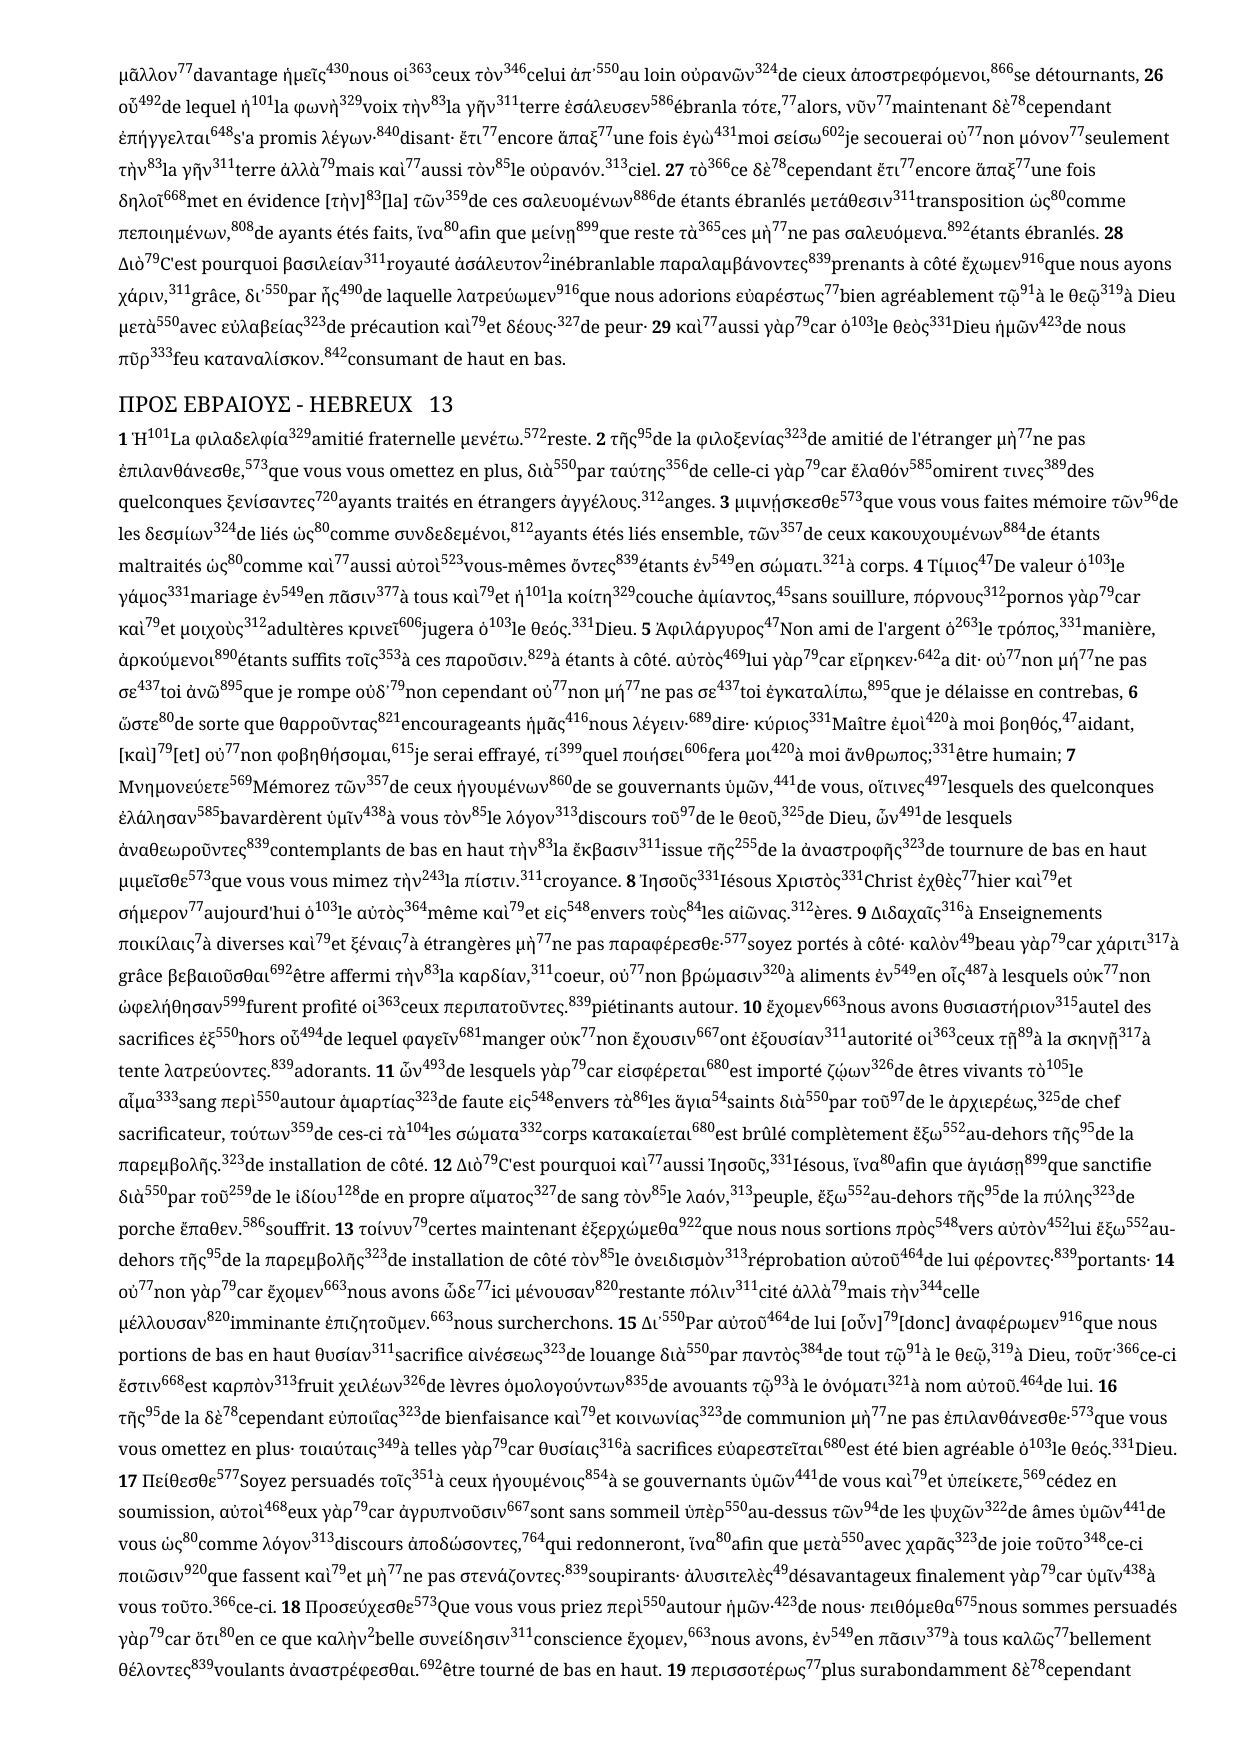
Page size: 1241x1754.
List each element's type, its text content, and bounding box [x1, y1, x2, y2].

text 1 Τοιγαροῦν79Certes car donc καὶ77aussi ἡμεῖς430nous τοσοῦτον348tant ἔχοντες839ayants περικείμενον851se couchant autour ἡμῖν419à nous νέφος315nuée μαρτύρων,324de témoins, ὄγκον313masse ἀποθέμενοι739se ayants déposés πάντα269tout καὶ79et τὴν83la εὐπερίστατον2dressé bien autour ἁμαρτίαν,311faute, δι᾽550par ὑπομονῆς323de résistance τρέχωμεν916que nous courions τὸν85le προκείμενον849se couchant devant ἡμῖν419à nous ἀγῶνα313combat 2 ἀφορῶντες839voyants au loin εἰς548envers τὸν85le τῆς255de la πίστεως323de croyance ἀρχηγὸν313chef conducteur καὶ79et τελειωτὴν313perfectionneur Ἰησοῦν,313Iésous, ὃς498lequel ἀντὶ550contre τῆς95de la προκειμένης859de se couchante devant αὐτῷ458à lui χαρᾶς323de joie ὑπέμεινεν586résista en restant sous σταυρὸν313croix αἰσχύνης323de honte καταφρονήσας721ayant méprisé ἐν549en δεξιᾷ57à droite τε79en outre τοῦ97de le θρόνου325de trône τοῦ97de le θεοῦ325de Dieu κεκάθικεν.642a assis. 3 ἀναλογίσασθε557que vous vous recalculez γὰρ79car τὸν346celui τοιαύτην344telle ὑπομεμενηκότα770ayant résisté en restant sous ὑπὸ550sous τῶν96de les ἁμαρτωλῶν64de fauteurs εἰς548envers αὐτοὺς451eux ἀντιλογίαν,311contradiction, ἵνα80afin que μὴ77ne pas κάμητε896que vous fatiguiez ταῖς88à les ψυχαῖς316à âmes ὑμῶν441de vous ἐκλυόμενοι.890étants défaillis. 4 Οὔπω77Non encore μέχρις552jusqu'à αἵματος327de sang ἀντικατέστητε583vous résistâtes πρὸς548vers τὴν83la ἁμαρτίαν311faute ἀνταγωνιζόμενοι.866se antagonisants. 5 καὶ79et ἐκλέλησθε645vous vous avez omis à l'excès τῆς95de la παρακλήσεως,323de appel à côté, ἥτις496laquelle une quelconque ὑμῖν438à vous ὡς80comme υἱοῖς318à fils διαλέγεται·674se dialogue· υἱέ337fils μου,424de moi, μὴ79ne pas ὀλιγώρει570affaiblis παιδείας323de éducation κυρίου325de Maître μηδὲ79ni cependant ἐκλύου578sois défailli ὑπ᾽550sous αὐτοῦ464de lui ἐλεγχόμενος·891étant réfuté· 6 ὃν480lequel γὰρ79car ἀγαπᾷ668aime κύριος331Maître παιδεύει,668éduque, μαστιγοῖ668fouette δὲ78cependant πάντα269tout υἱὸν313fils ὃν480lequel παραδέχεται.674se accepte à côté. 7 εἰς548envers παιδείαν311éducation ὑπομένετε,665vous résistez en restant sous, ὡς80comme υἱοῖς318à fils ὑμῖν438à vous προσφέρεται680est apporté ὁ103le θεός.331Dieu. τίς174quel γὰρ79car υἱὸς331fils ὃν480lequel οὐ77non παιδεύει668éduque πατήρ;331père; 8 εἰ80si δὲ78cependant χωρίς552séparément ἐστε665vous êtes παιδείας323de éducation ἧς490de laquelle μέτοχοι70participants γεγόνασιν641ont devenus πάντες,389tous, ἄρα77par conséquent νόθοι70bâtards καὶ79et οὐχ77non υἱοί330fils ἐστε.665vous êtes. 9 εἶτα77puis τοὺς84les μὲν77certes τῆς95de la σαρκὸς323de chair ἡμῶν423de nous πατέρας312pères εἴχομεν620nous avions παιδευτὰς312éducateurs καὶ79et ἐνετρεπόμεθα·626nous nous tournions intérieurement· οὐ77non πολὺ375nombreux [δὲ]78[cependant] μᾶλλον77davantage ὑποταγησόμεθα614nous serons subordonné τῷ91à le πατρὶ319à père τῶν98de les πνευμάτων326de souffles καὶ79et ζήσομεν;601nous vivrons; 10 οἱ363ceux μὲν79certes γὰρ79car πρὸς548vers ὀλίγας266peu ἡμέρας310journées κατὰ548selon τὸ348ce δοκοῦν824estimant αὐτοῖς457à eux ἐπαίδευον,624éduquaient, ὁ364celui δὲ78cependant ἐπὶ548sur τὸ348ce συμφέρον824étant opportun εἰς548envers τὸ348ce μεταλαβεῖν681prendre avec au-delà τῆς95de la ἁγιότητος323de sainteté αὐτοῦ.464de lui. 11 πᾶσα285toute δὲ78cependant παιδεία329éducation πρὸς548vers μὲν79certes τὸ348ce παρὸν824étant à côté οὐ77non δοκεῖ668estime χαρᾶς323de joie εἶναι689être ἀλλὰ79mais λύπης,323de tristesse, ὕστερον77postérieurement δὲ78cependant καρπὸν313fruit εἰρηνικὸν4pacifique τοῖς351à ceux δι᾽550par αὐτῆς462de elle γεγυμνασμένοις800à ayants étés gymnastiqués ἀποδίδωσιν668redonne δικαιοσύνης.323de justice. 12 Διὸ79C'est pourquoi τὰς242les παρειμένας793ayantes étées mises à côté χεῖρας310mains καὶ79et τὰ246les παραλελυμένα797ayants étés paralysés γόνατα314genoux ἀνορθώσατε,553redressez droit, 13 καὶ79et τροχιὰς310pistes de roues ὀρθὰς1droites ποιεῖτε569faites τοῖς90à les ποσὶν318à pieds ὑμῶν,441de vous, ἵνα80afin que μὴ79ne pas τὸ105le χωλὸν73boiteux ἐκτραπῇ,911que soit tourné dehors, ἰαθῇ911que soit guéri δὲ78cependant μᾶλλον.77davantage. 14 Εἰρήνην311Paix διώκετε569poursuivez μετὰ550avec πάντων383de tous καὶ79et τὸν85le ἁγιασμόν,313sanctification, οὗ492de lequel χωρὶς552séparément οὐδεὶς390aucun ὄψεται612se verra τὸν85le κύριον,313Maître, 15 ἐπισκοποῦντες839supervisants μή80ne pas τις390un quelconque ὑστερῶν840manquant ἀπὸ550au loin τῆς95de la χάριτος323de grâce τοῦ97de le θεοῦ,325de Dieu, μή80ne pas τις285une quelconque ῥίζα329racine πικρίας323de amertume ἄνω77en haut φύουσα838poussante ἐνοχλῇ921que remue en foule au-dedans καὶ79et δι᾽550par αὐτῆς462de elle μιανθῶσιν910que soient souillé πολλοί,389nombreux, 16 μή80ne pas τις287un quelconque πόρνος331porno ἢ79ou βέβηλος71profane ὡς80comme Ἠσαῦ,331Esaü, ὃς498lequel ἀντὶ550contre βρώσεως323de consommation μιᾶς189de une ἀπέδετο592se redonna τὰ86les πρωτοτόκια314droits des premiers enfantés ἑαυτοῦ.537de lui-même. 17 ἴστε639vous avez su γὰρ79car ὅτι80en ce que καὶ77aussi μετέπειτα77ensuite après θέλων840voulant κληρονομῆσαι681hériter τὴν83la εὐλογίαν311éloge ἀπεδοκιμάσθη,600fut éprouvé en rejet, μετανοίας323de transintelligence γὰρ79car τόπον313lieu οὐχ77non εὗρεν586trouva καίπερ79et certes μετὰ550avec δακρύων326de larmes ἐκζητήσας721ayant recherché αὐτήν.450elle. 18 Οὐ77Non γὰρ79car προσεληλύθατε639vous avez venus vers ψηλαφωμένῳ882à étant palpé καὶ79et κεκαυμένῳ803à ayant été allumé πυρὶ321à feu καὶ79et γνόφῳ319à obscurité καὶ79et ζόφῳ319à sombre nuée καὶ79et θυέλλῃ317à tempête 19 καὶ79et σάλπιγγος323de trompette salpinx ἤχῳ319à écho καὶ79et φωνῇ317à voix ῥημάτων,326de oraux, ἧς490de laquelle οἱ363ceux ἀκούσαντες720ayants écoutés παρῃτήσαντο591se demandèrent à côté μὴ77ne pas προστεθῆναι683être apposé αὐτοῖς457à eux λόγον,313discours, 20 οὐκ77non ἔφερον624portaient γὰρ79car τὸ348ce διαστελλόμενον·877étant équipé en séparant· κἂν77et si θηρίον333bête sauvage θίγῃ899que frôle τοῦ99de le ὄρους,327de montagne, λιθοβοληθήσεται·619sera jeté des pierres· 21 καί,79et, οὕτω77ainsi φοβερὸν49effrayant ἦν625était τὸ366ce φανταζόμενον,893étant rendu phantasme, Μωϋσῆς331Môusês εἶπεν·586dit· ἔκφοβός71effrayé au dehors εἰμι664je suis καὶ79et ἔντρομος.71tremblant au dedans. 22 ἀλλὰ79mais προσεληλύθατε639vous avez venus vers Σιὼν317à Sion ὄρει321à montagne καὶ79et πόλει317à cité θεοῦ325de Dieu ζῶντος,834de vivant, Ἰερουσαλὴμ317à Ierousalem ἐπουρανίῳ,8à sur ciel, καὶ79et μυριάσιν316à myriades ἀγγέλων,324de anges, πανηγύρει317à panégyrie 23 καὶ79et ἐκκλησίᾳ317à église πρωτοτόκων64de premiers-nés ἀπογεγραμμένων806de ayants étés apographés ἐν549en οὐρανοῖς318à cieux καὶ79et κριτῇ319à juge θεῷ319à Dieu πάντων383de tous καὶ79et πνεύμασιν320à souffles δικαίων64de justes τετελειωμένων806de ayants étés perfectionnés 24 καὶ79et διαθήκης323de disposition νέας14de jeune μεσίτῃ319à médiateur Ἰησοῦ319à Iésous καὶ79et αἵματι321à sang ῥαντισμοῦ325de aspersion κρεῖττον55meilleur λαλοῦντι828à bavardant παρὰ548à côté τὸν85le Ἅβελ.313Abel. 25 Βλέπετε569Regardez μὴ80ne pas παραιτήσησθε902que vous vous demandiez à côté τὸν346celui λαλοῦντα·822bavardant· εἰ80si γὰρ79car ἐκεῖνοι363ceux-là οὐκ77non ἐξέφυγον585fuirent dehors ἐπὶ550sur γῆς323de terre παραιτησάμενοι739se ayants demandés à côté τὸν346celui χρηματίζοντα,822négociant du besoin, πολὺ375nombreux μᾶλλον77davantage ἡμεῖς430nous οἱ363ceux τὸν346celui ἀπ᾽550au loin οὐρανῶν324de cieux ἀποστρεφόμενοι,866se détournants, 26 οὗ492de lequel ἡ101la φωνὴ329voix τὴν83la γῆν311terre ἐσάλευσεν586ébranla τότε,77alors, νῦν77maintenant δὲ78cependant ἐπήγγελται648s'a promis λέγων·840disant· ἔτι77encore ἅπαξ77une fois ἐγὼ431moi σείσω602je secouerai οὐ77non μόνον77seulement τὴν83la γῆν311terre ἀλλὰ79mais καὶ77aussi τὸν85le οὐρανόν.313ciel. 27 τὸ366ce δὲ78cependant ἔτι77encore ἅπαξ77une fois δηλοῖ668met en évidence [τὴν]83[la] τῶν359de ces σαλευομένων886de étants ébranlés μετάθεσιν311transposition ὡς80comme πεποιημένων,808de ayants étés faits, ἵνα80afin que μείνῃ899que reste τὰ365ces μὴ77ne pas σαλευόμενα.892étants ébranlés. 28 Διὸ79C'est pourquoi βασιλείαν311royauté ἀσάλευτον2inébranlable παραλαμβάνοντες839prenants à côté ἔχωμεν916que nous ayons χάριν,311grâce, δι᾽550par ἧς490de laquelle λατρεύωμεν916que nous adorions εὐαρέστως77bien agréablement τῷ91à le θεῷ319à Dieu μετὰ550avec εὐλαβείας323de précaution καὶ79et δέους·327de peur· 29 καὶ77aussi γὰρ79car ὁ103le θεὸς331Dieu ἡμῶν423de nous πῦρ333feu καταναλίσκον.842consumant de haut en bas. [118, 59, 1181, 371]
text 1 Ἡ101La φιλαδελφία329amitié fraternelle μενέτω.572reste. 2 τῆς95de la φιλοξενίας323de amitié de l'étranger μὴ77ne pas ἐπιλανθάνεσθε,573que vous vous omettez en plus, διὰ550par ταύτης356de celle-ci γὰρ79car ἔλαθόν585omirent τινες389des quelconques ξενίσαντες720ayants traités en étrangers ἀγγέλους.312anges. 3 μιμνῄσκεσθε573que vous vous faites mémoire τῶν96de les δεσμίων324de liés ὡς80comme συνδεδεμένοι,812ayants étés liés ensemble, τῶν357de ceux κακουχουμένων884de étants maltraités ὡς80comme καὶ77aussi αὐτοὶ523vous-mêmes ὄντες839étants ἐν549en σώματι.321à corps. 4 Τίμιος47De valeur ὁ103le γάμος331mariage ἐν549en πᾶσιν377à tous καὶ79et ἡ101la κοίτη329couche ἀμίαντος,45sans souillure, πόρνους312pornos γὰρ79car καὶ79et μοιχοὺς312adultères κρινεῖ606jugera ὁ103le θεός.331Dieu. 5 Ἀφιλάργυρος47Non ami de l'argent ὁ263le τρόπος,331manière, ἀρκούμενοι890étants suffits τοῖς353à ces παροῦσιν.829à étants à côté. αὐτὸς469lui γὰρ79car εἴρηκεν·642a dit· οὐ77non μή77ne pas σε437toi ἀνῶ895que je rompe οὐδ᾽79non cependant οὐ77non μή77ne pas σε437toi ἐγκαταλίπω,895que je délaisse en contrebas, 6 ὥστε80de sorte que θαρροῦντας821encourageants ἡμᾶς416nous λέγειν·689dire· κύριος331Maître ἐμοὶ420à moi βοηθός,47aidant, [καὶ]79[et] οὐ77non φοβηθήσομαι,615je serai effrayé, τί399quel ποιήσει606fera μοι420à moi ἄνθρωπος;331être humain; 7 Μνημονεύετε569Mémorez τῶν357de ceux ἡγουμένων860de se gouvernants ὑμῶν,441de vous, οἵτινες497lesquels des quelconques ἐλάλησαν585bavardèrent ὑμῖν438à vous τὸν85le λόγον313discours τοῦ97de le θεοῦ,325de Dieu, ὧν491de lesquels ἀναθεωροῦντες839contemplants de bas en haut τὴν83la ἔκβασιν311issue τῆς255de la ἀναστροφῆς323de tournure de bas en haut μιμεῖσθε573que vous vous mimez τὴν243la πίστιν.311croyance. 8 Ἰησοῦς331Iésous Χριστὸς331Christ ἐχθὲς77hier καὶ79et σήμερον77aujourd'hui ὁ103le αὐτὸς364même καὶ79et εἰς548envers τοὺς84les αἰῶνας.312ères. 9 Διδαχαῖς316à Enseignements ποικίλαις7à diverses καὶ79et ξέναις7à étrangères μὴ77ne pas παραφέρεσθε·577soyez portés à côté· καλὸν49beau γὰρ79car χάριτι317à grâce βεβαιοῦσθαι692être affermi τὴν83la καρδίαν,311coeur, οὐ77non βρώμασιν320à aliments ἐν549en οἷς487à lesquels οὐκ77non ὠφελήθησαν599furent profité οἱ363ceux περιπατοῦντες.839piétinants autour. 10 ἔχομεν663nous avons θυσιαστήριον315autel des sacrifices ἐξ550hors οὗ494de lequel φαγεῖν681manger οὐκ77non ἔχουσιν667ont ἐξουσίαν311autorité οἱ363ceux τῇ89à la σκηνῇ317à tente λατρεύοντες.839adorants. 11 ὧν493de lesquels γὰρ79car εἰσφέρεται680est importé ζῴων326de êtres vivants τὸ105le αἷμα333sang περὶ550autour ἁμαρτίας323de faute εἰς548envers τὰ86les ἅγια54saints διὰ550par τοῦ97de le ἀρχιερέως,325de chef sacrificateur, τούτων359de ces-ci τὰ104les σώματα332corps κατακαίεται680est brûlé complètement ἔξω552au-dehors τῆς95de la παρεμβολῆς.323de installation de côté. 12 Διὸ79C'est pourquoi καὶ77aussi Ἰησοῦς,331Iésous, ἵνα80afin que ἁγιάσῃ899que sanctifie διὰ550par τοῦ259de le ἰδίου128de en propre αἵματος327de sang τὸν85le λαόν,313peuple, ἔξω552au-dehors τῆς95de la πύλης323de porche ἔπαθεν.586souffrit. 13 τοίνυν79certes maintenant ἐξερχώμεθα922que nous nous sortions πρὸς548vers αὐτὸν452lui ἔξω552au-dehors τῆς95de la παρεμβολῆς323de installation de côté τὸν85le ὀνειδισμὸν313réprobation αὐτοῦ464de lui φέροντες·839portants· 14 οὐ77non γὰρ79car ἔχομεν663nous avons ὧδε77ici μένουσαν820restante πόλιν311cité ἀλλὰ79mais τὴν344celle μέλλουσαν820imminante ἐπιζητοῦμεν.663nous surcherchons. 15 Δι᾽550Par αὐτοῦ464de lui [οὖν]79[donc] ἀναφέρωμεν916que nous portions de bas en haut θυσίαν311sacrifice αἰνέσεως323de louange διὰ550par παντὸς384de tout τῷ91à le θεῷ,319à Dieu, τοῦτ᾽366ce-ci ἔστιν668est καρπὸν313fruit χειλέων326de lèvres ὁμολογούντων835de avouants τῷ93à le ὀνόματι321à nom αὐτοῦ.464de lui. 16 τῆς95de la δὲ78cependant εὐποιΐας323de bienfaisance καὶ79et κοινωνίας323de communion μὴ77ne pas ἐπιλανθάνεσθε·573que vous vous omettez en plus· τοιαύταις349à telles γὰρ79car θυσίαις316à sacrifices εὐαρεστεῖται680est été bien agréable ὁ103le θεός.331Dieu. 17 Πείθεσθε577Soyez persuadés τοῖς351à ceux ἡγουμένοις854à se gouvernants ὑμῶν441de vous καὶ79et ὑπείκετε,569cédez en soumission, αὐτοὶ468eux γὰρ79car ἀγρυπνοῦσιν667sont sans sommeil ὑπὲρ550au-dessus τῶν94de les ψυχῶν322de âmes ὑμῶν441de vous ὡς80comme λόγον313discours ἀποδώσοντες,764qui redonneront, ἵνα80afin que μετὰ550avec χαρᾶς323de joie τοῦτο348ce-ci ποιῶσιν920que fassent καὶ79et μὴ77ne pas στενάζοντες·839soupirants· ἀλυσιτελὲς49désavantageux finalement γὰρ79car ὑμῖν438à vous τοῦτο.366ce-ci. 18 Προσεύχεσθε573Que vous vous priez περὶ550autour ἡμῶν·423de nous· πειθόμεθα675nous sommes persuadés γὰρ79car ὅτι80en ce que καλὴν2belle συνείδησιν311conscience ἔχομεν,663nous avons, ἐν549en πᾶσιν379à tous καλῶς77bellement θέλοντες839voulants ἀναστρέφεσθαι.692être tourné de bas en haut. 19 περισσοτέρως77plus surabondamment δὲ78cependant παρακαλῶ664j'appelle à côté τοῦτο348ce-ci ποιῆσαι,681faire, ἵνα80afin que τάχιον77plus vite ἀποκατασταθῶ907que je sois reconstitué ὑμῖν.438à vous. 20 Ὁ103Le δὲ78cependant θεὸς331Dieu τῆς95de la εἰρήνης,323de paix, ὁ364celui ἀναγαγὼν721ayant conduit de bas en haut ἐκ550hors νεκρῶν64de morts τὸν85le ποιμένα313berger τῶν98de les προβάτων326de brebis τὸν85le μέγαν4grand ἐν549en αἵματι321à sang διαθήκης323de disposition αἰωνίου,14de éternelle, τὸν85le κύριον313Maître ἡμῶν423de nous Ἰησοῦν,313Iésous, 21 καταρτίσαι694que ajuste complètement ὑμᾶς436vous ἐν549en παντὶ277à tout ἀγαθῷ61à bon εἰς548envers τὸ348ce ποιῆσαι681faire τὸ87le θέλημα315volonté αὐτοῦ,464de lui, ποιῶν840faisant ἐν549en ἡμῖν419à nous τὸ482ce εὐάρεστον55bien agréable ἐνώπιον552en devant αὐτοῦ464de lui διὰ550par Ἰησοῦ325de Iésous Χριστοῦ,325de Christ, ᾧ486à lequel ἡ101la δόξα329gloire εἰς548envers τοὺς84les αἰῶνας312ères [τῶν96[de les αἰώνων],324de ères], ἀμήν.304amen. 22 Παρακαλῶ664J'appelle à côté δὲ78cependant ὑμᾶς,436vous, ἀδελφοί,336frères, ἀνέχεσθε573que vous vous assumez τοῦ257de le λόγου325de discours τῆς95de la παρακλήσεως,323de appel à côté, καὶ77aussi γὰρ79car διὰ550par βραχέων64de courts ἐπέστειλα582je suréquipai ὑμῖν.438à vous. 23 Γινώσκετε665Vous connaissez τὸν85le ἀδελφὸν313frère ἡμῶν423de nous Τιμόθεον313Timotheos ἀπολελυμένον,796ayant été délié au loin, μεθ᾽550avec οὗ492de lequel ἐὰν80si le cas échéant τάχιον77plus vite ἔρχηται927que se vienne ὄψομαι608je me verrai ὑμᾶς.436vous. 24 Ἀσπάσασθε557Que vous vous saluez πάντας372tous τοὺς345ceux ἡγουμένους848se gouvernants ὑμῶν441de vous καὶ79et πάντας268tous τοὺς84les ἁγίους.52saints. Ἀσπάζονται673Se saluent ὑμᾶς436vous οἱ363ceux ἀπὸ550au loin τῆς95de la Ἰταλίας.323de Italie. 25 Ἡ101La χάρις329grâce μετὰ550avec πάντων383de tous ὑμῶν.441de vous. [118, 423, 1181, 1682]
text ΠΡΟΣ ΕΒΡΑΙΟΥΣ - HEBREUX 13 [118, 389, 1181, 419]
